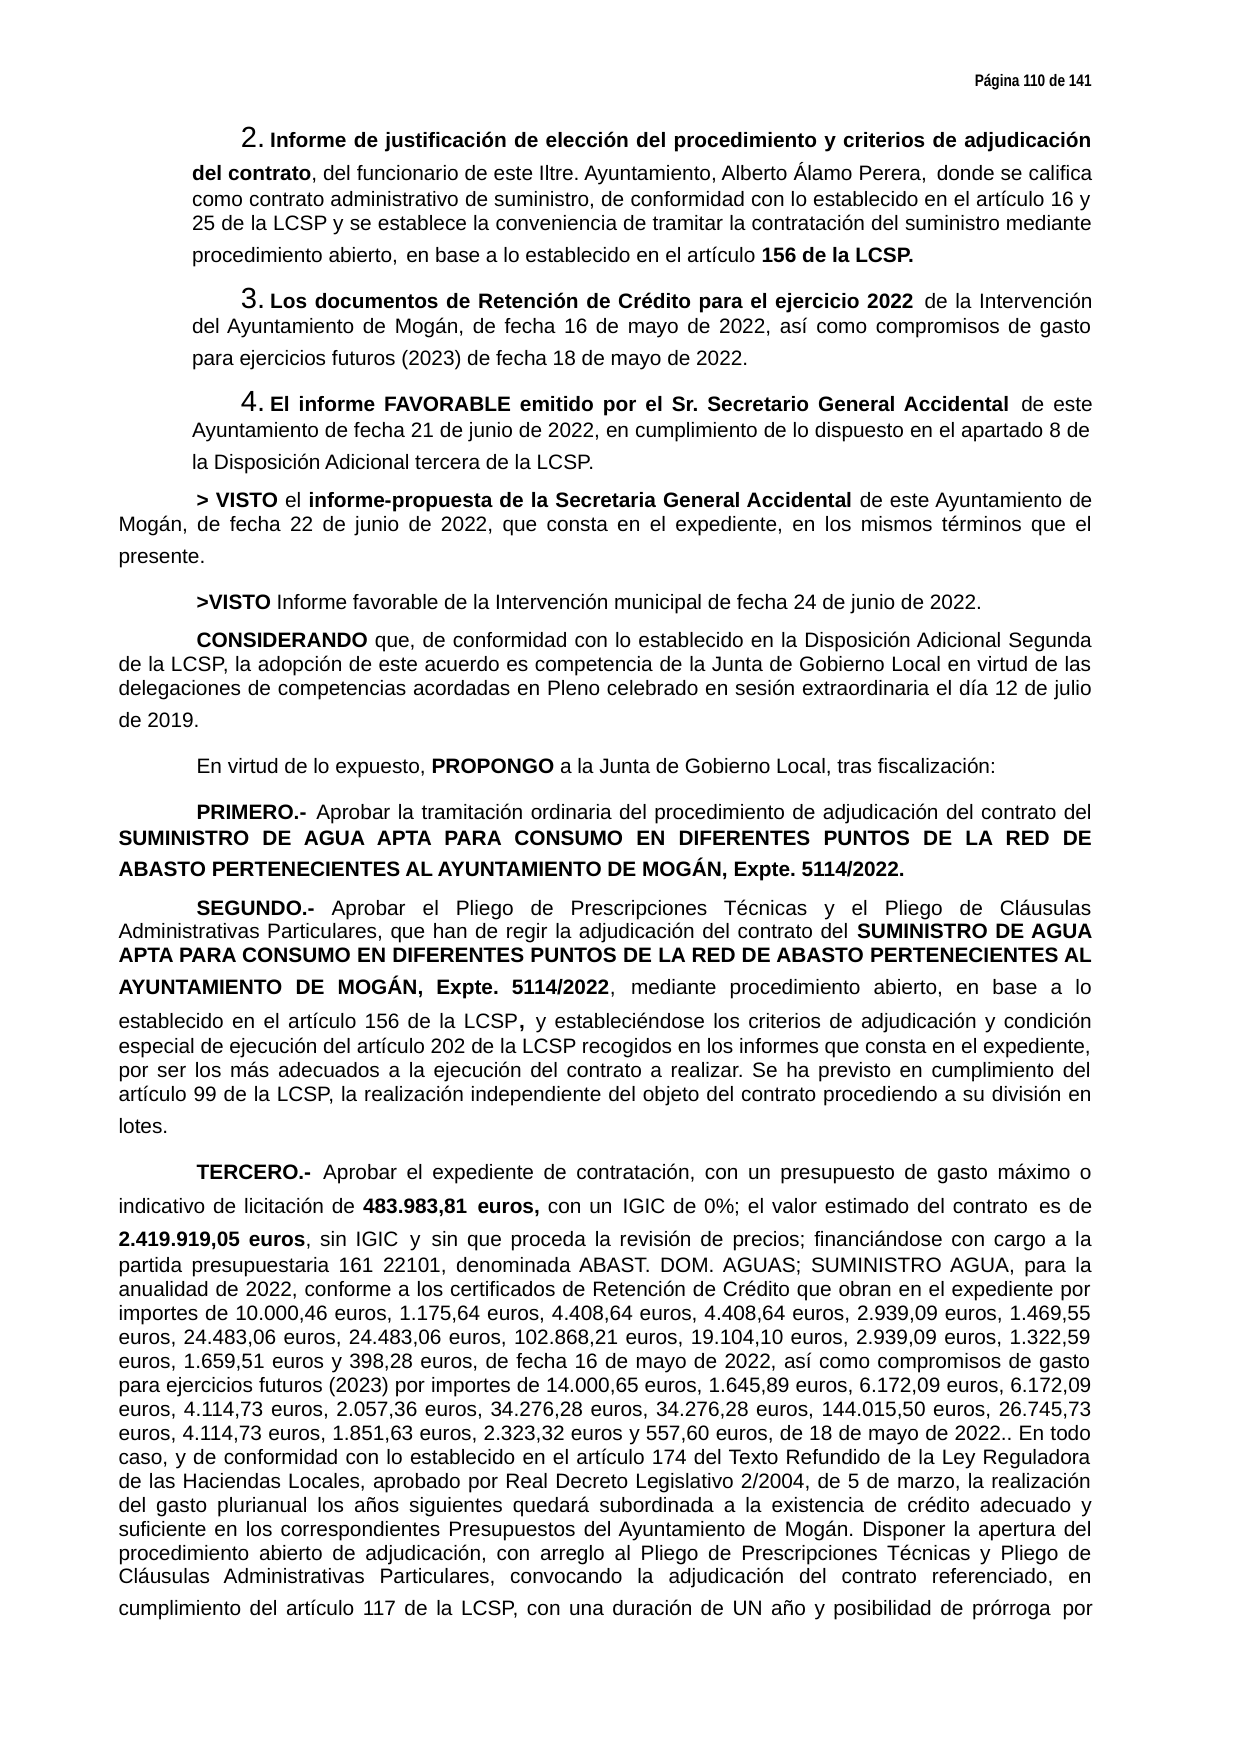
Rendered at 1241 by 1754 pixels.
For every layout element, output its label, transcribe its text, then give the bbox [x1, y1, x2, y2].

text SEGUNDO.- Aprobar el Pliego de Prescripciones Técnicas y el Pliego de Cláusulas Administrativas Particulares, que han de regir la adjudicación del contrato del SUMINISTRO DE AGUA APTA PARA CONSUMO EN DIFERENTES PUNTOS DE LA RED DE ABASTO PERTENECIENTES AL AYUNTAMIENTO DE MOGÁN, Expte. 5114/2022, mediante procedimiento abierto, en base a lo establecido en el artículo 156 de la LCSP, y estableciéndose los criterios de adjudicación y condición especial de ejecución del artículo 202 de la LCSP recogidos en los informes que consta en el expediente, por ser los más adecuados a la ejecución del contrato a realizar. Se ha previsto en cumplimiento del artículo 99 de la LCSP, la realización independiente del objeto del contrato procediendo a su división en lotes. [118, 895, 1092, 1140]
text PRIMERO.- Aprobar la tramitación ordinaria del procedimiento de adjudicación del contrato del SUMINISTRO DE AGUA APTA PARA CONSUMO EN DIFERENTES PUNTOS DE LA RED DE ABASTO PERTENECIENTES AL AYUNTAMIENTO DE MOGÁN, Expte. 5114/2022. [118, 792, 1092, 883]
text TERCERO.- Aprobar el expediente de contratación, con un presupuesto de gasto máximo o indicativo de licitación de 483.983,81 euros, con un IGIC de 0%; el valor estimado del contrato es de 2.419.919,05 euros, sin IGIC y sin que proceda la revisión de precios; financiándose con cargo a la partida presupuestaria 161 22101, denominada ABAST. DOM. AGUAS; SUMINISTRO AGUA, para la anualidad de 2022, conforme a los certificados de Retención de Crédito que obran en el expediente por importes de 10.000,46 euros, 1.175,64 euros, 4.408,64 euros, 4.408,64 euros, 2.939,09 euros, 1.469,55 euros, 24.483,06 euros, 24.483,06 euros, 102.868,21 euros, 19.104,10 euros, 2.939,09 euros, 1.322,59 euros, 1.659,51 euros y 398,28 euros, de fecha 16 de mayo de 2022, así como compromisos de gasto para ejercicios futuros (2023) por importes de 14.000,65 euros, 1.645,89 euros, 6.172,09 euros, 6.172,09 euros, 4.114,73 euros, 2.057,36 euros, 34.276,28 euros, 34.276,28 euros, 144.015,50 euros, 26.745,73 euros, 4.114,73 euros, 1.851,63 euros, 2.323,32 euros y 557,60 euros, de 18 de mayo de 2022.. En todo caso, y de conformidad con lo establecido en el artículo 174 del Texto Refundido de la Ley Reguladora de las Haciendas Locales, aprobado por Real Decreto Legislativo 2/2004, de 5 de marzo, la realización del gasto plurianual los años siguientes quedará subordinada a la existencia de crédito adecuado y suficiente en los correspondientes Presupuestos del Ayuntamiento de Mogán. Disponer la apertura del procedimiento abierto de adjudicación, con arreglo al Pliego de Prescripciones Técnicas y Pliego de Cláusulas Administrativas Particulares, convocando la adjudicación del contrato referenciado, en cumplimiento del artículo 117 de la LCSP, con una duración de UN año y posibilidad de prórroga por [118, 1152, 1092, 1622]
text >VISTO Informe favorable de la Intervención municipal de fecha 24 de junio de 2022. [118, 582, 1092, 615]
text CONSIDERANDO que, de conformidad con lo establecido en la Disposición Adicional Segunda de la LCSP, la adopción de este acuerdo es competencia de la Junta de Gobierno Local en virtud de las delegaciones de competencias acordadas en Pleno celebrado en sesión extraordinaria el día 12 de julio de 2019. [118, 628, 1092, 733]
list El informe FAVORABLE emitido por el Sr. Secretario General Accidental de este Ayuntamiento de fecha 21 de junio de 2022, en cumplimiento de lo dispuesto en el apartado 8 de la Disposición Adicional tercera de la LCSP. [162, 384, 1092, 475]
text En virtud de lo expuesto, PROPONGO a la Junta de Gobierno Local, tras fiscalización: [118, 746, 1092, 779]
text > VISTO el informe-propuesta de la Secretaria General Accidental de este Ayuntamiento de Mogán, de fecha 22 de junio de 2022, que consta en el expediente, en los mismos términos que el presente. [118, 488, 1092, 569]
list Los documentos de Retención de Crédito para el ejercicio 2022 de la Intervención del Ayuntamiento de Mogán, de fecha 16 de mayo de 2022, así como compromisos de gasto para ejercicios futuros (2023) de fecha 18 de mayo de 2022. [162, 281, 1092, 372]
list Informe de justificación de elección del procedimiento y criterios de adjudicación del contrato, del funcionario de este Iltre. Ayuntamiento, Alberto Álamo Perera, donde se califica como contrato administrativo de suministro, de conformidad con lo establecido en el artículo 16 y 25 de la LCSP y se establece la conveniencia de tramitar la contratación del suministro mediante procedimiento abierto, en base a lo establecido en el artículo 156 de la LCSP. [162, 120, 1092, 268]
